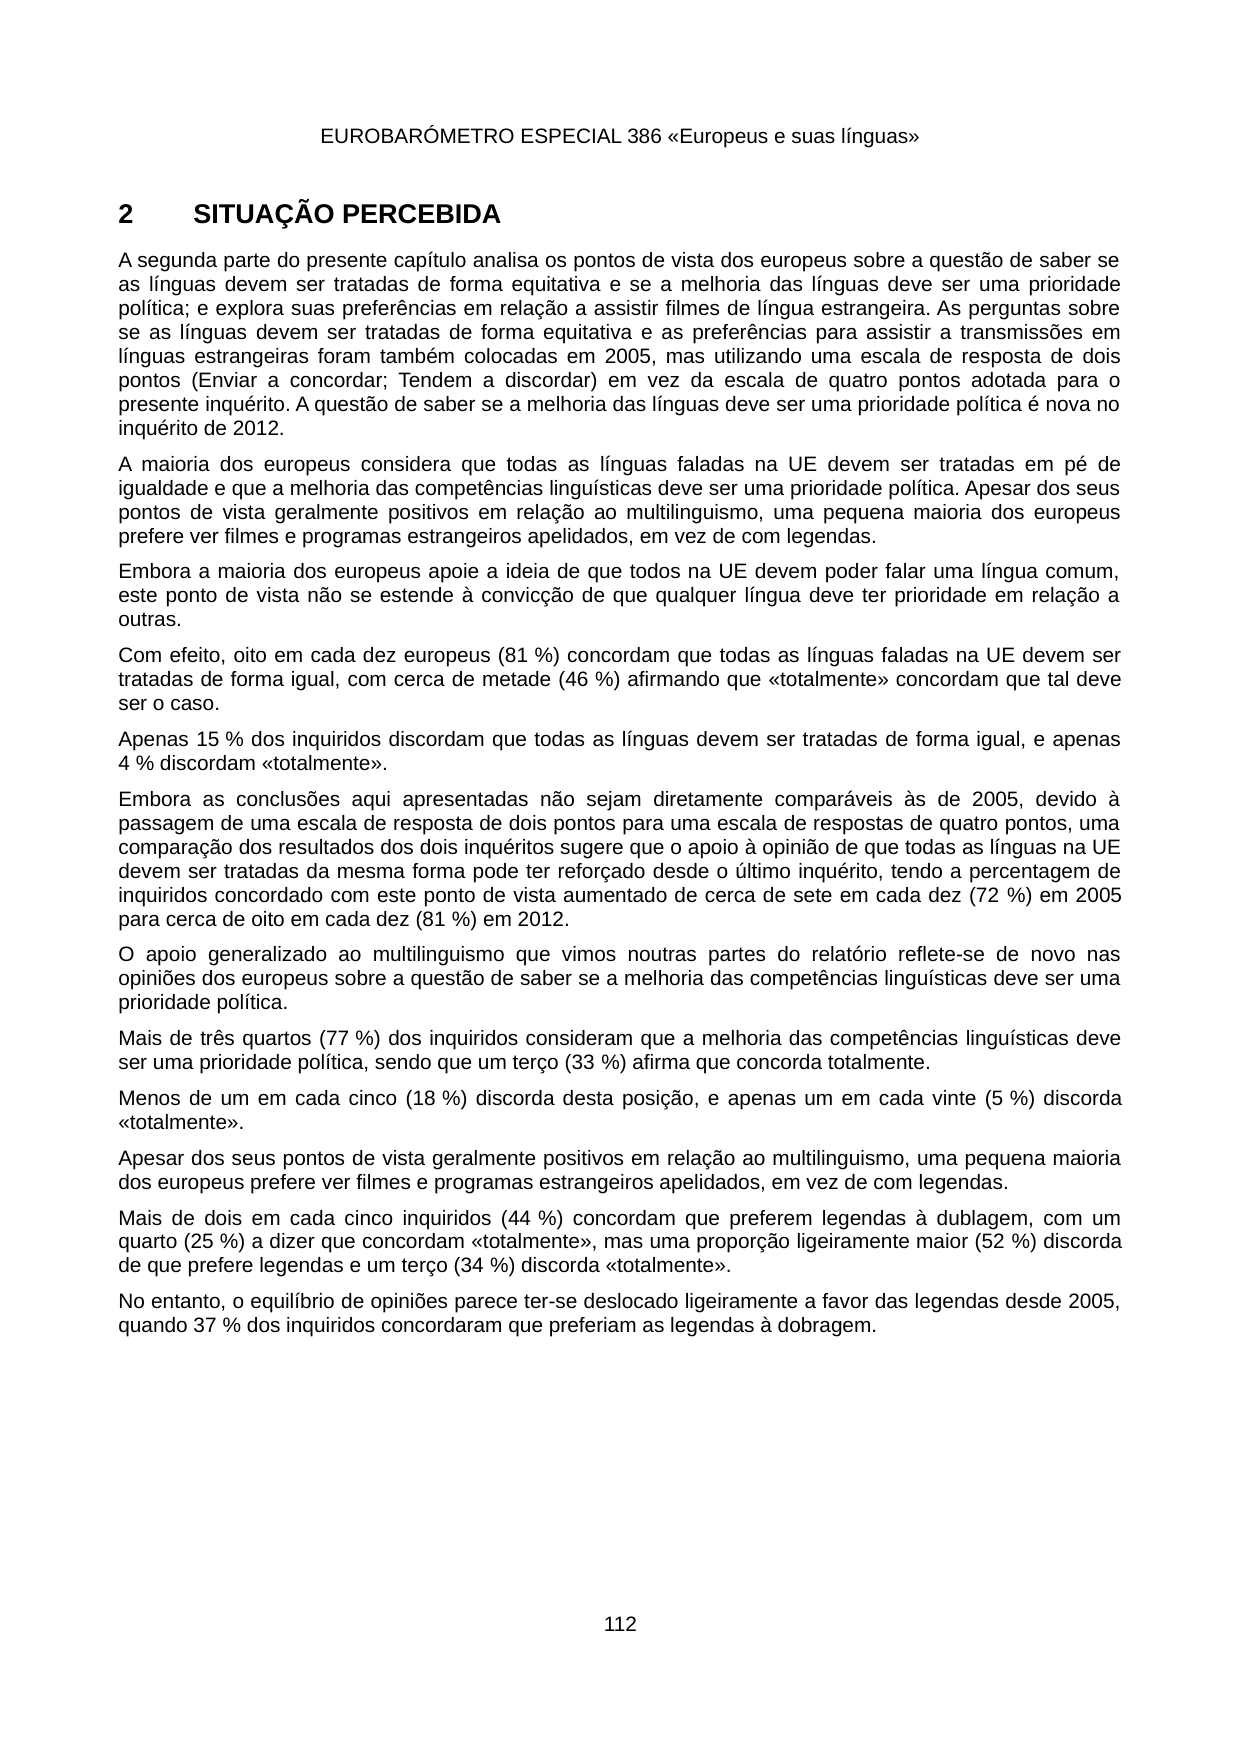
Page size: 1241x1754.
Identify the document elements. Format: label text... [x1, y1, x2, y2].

text Mais de dois em cada cinco inquiridos (44 %) concordam que preferem legendas à dublagem, com um quarto (25 %) a dizer que concordam «totalmente», mas uma proporção ligeiramente maior (52 %) discorda de que prefere legendas e um terço (34 %) discorda «totalmente». [118, 1205, 1122, 1277]
subtitle SITUAÇÃO PERCEBIDA [118, 198, 1122, 229]
text Com efeito, oito em cada dez europeus (81 %) concordam que todas as línguas faladas na UE devem ser tratadas de forma igual, com cerca de metade (46 %) afirmando que «totalmente» concordam que tal deve ser o caso. [118, 643, 1122, 715]
text Embora as conclusões aqui apresentadas não sejam diretamente comparáveis às de 2005, devido à passagem de uma escala de resposta de dois pontos para uma escala de respostas de quatro pontos, uma comparação dos resultados dos dois inquéritos sugere que o apoio à opinião de que todas as línguas na UE devem ser tratadas da mesma forma pode ter reforçado desde o último inquérito, tendo a percentagem de inquiridos concordado com este ponto de vista aumentado de cerca de sete em cada dez (72 %) em 2005 para cerca de oito em cada dez (81 %) em 2012. [118, 787, 1122, 930]
text No entanto, o equilíbrio de opiniões parece ter-se deslocado ligeiramente a favor das legendas desde 2005, quando 37 % dos inquiridos concordaram que preferiam as legendas à dobragem. [118, 1289, 1122, 1337]
text Apenas 15 % dos inquiridos discordam que todas as línguas devem ser tratadas de forma igual, e apenas 4 % discordam «totalmente». [118, 727, 1122, 775]
text Embora a maioria dos europeus apoie a ideia de que todos na UE devem poder falar uma língua comum, este ponto de vista não se estende à convicção de que qualquer língua deve ter prioridade em relação a outras. [118, 559, 1122, 631]
text Mais de três quartos (77 %) dos inquiridos consideram que a melhoria das competências linguísticas deve ser uma prioridade política, sendo que um terço (33 %) afirma que concorda totalmente. [118, 1026, 1122, 1074]
text A maioria dos europeus considera que todas as línguas faladas na UE devem ser tratadas em pé de igualdade e que a melhoria das competências linguísticas deve ser uma prioridade política. Apesar dos seus pontos de vista geralmente positivos em relação ao multilinguismo, uma pequena maioria dos europeus prefere ver filmes e programas estrangeiros apelidados, em vez de com legendas. [118, 452, 1122, 547]
text A segunda parte do presente capítulo analisa os pontos de vista dos europeus sobre a questão de saber se as línguas devem ser tratadas de forma equitativa e se a melhoria das línguas deve ser uma prioridade política; e explora suas preferências em relação a assistir filmes de língua estrangeira. As perguntas sobre se as línguas devem ser tratadas de forma equitativa e as preferências para assistir a transmissões em línguas estrangeiras foram também colocadas em 2005, mas utilizando uma escala de resposta de dois pontos (Enviar a concordar; Tendem a discordar) em vez da escala de quatro pontos adotada para o presente inquérito. A questão de saber se a melhoria das línguas deve ser uma prioridade política é nova no inquérito de 2012. [118, 248, 1122, 440]
text Apesar dos seus pontos de vista geralmente positivos em relação ao multilinguismo, uma pequena maioria dos europeus prefere ver filmes e programas estrangeiros apelidados, em vez de com legendas. [118, 1146, 1122, 1193]
text O apoio generalizado ao multilinguismo que vimos noutras partes do relatório reflete-se de novo nas opiniões dos europeus sobre a questão de saber se a melhoria das competências linguísticas deve ser uma prioridade política. [118, 942, 1122, 1014]
text Menos de um em cada cinco (18 %) discorda desta posição, e apenas um em cada vinte (5 %) discorda «totalmente». [118, 1086, 1122, 1134]
